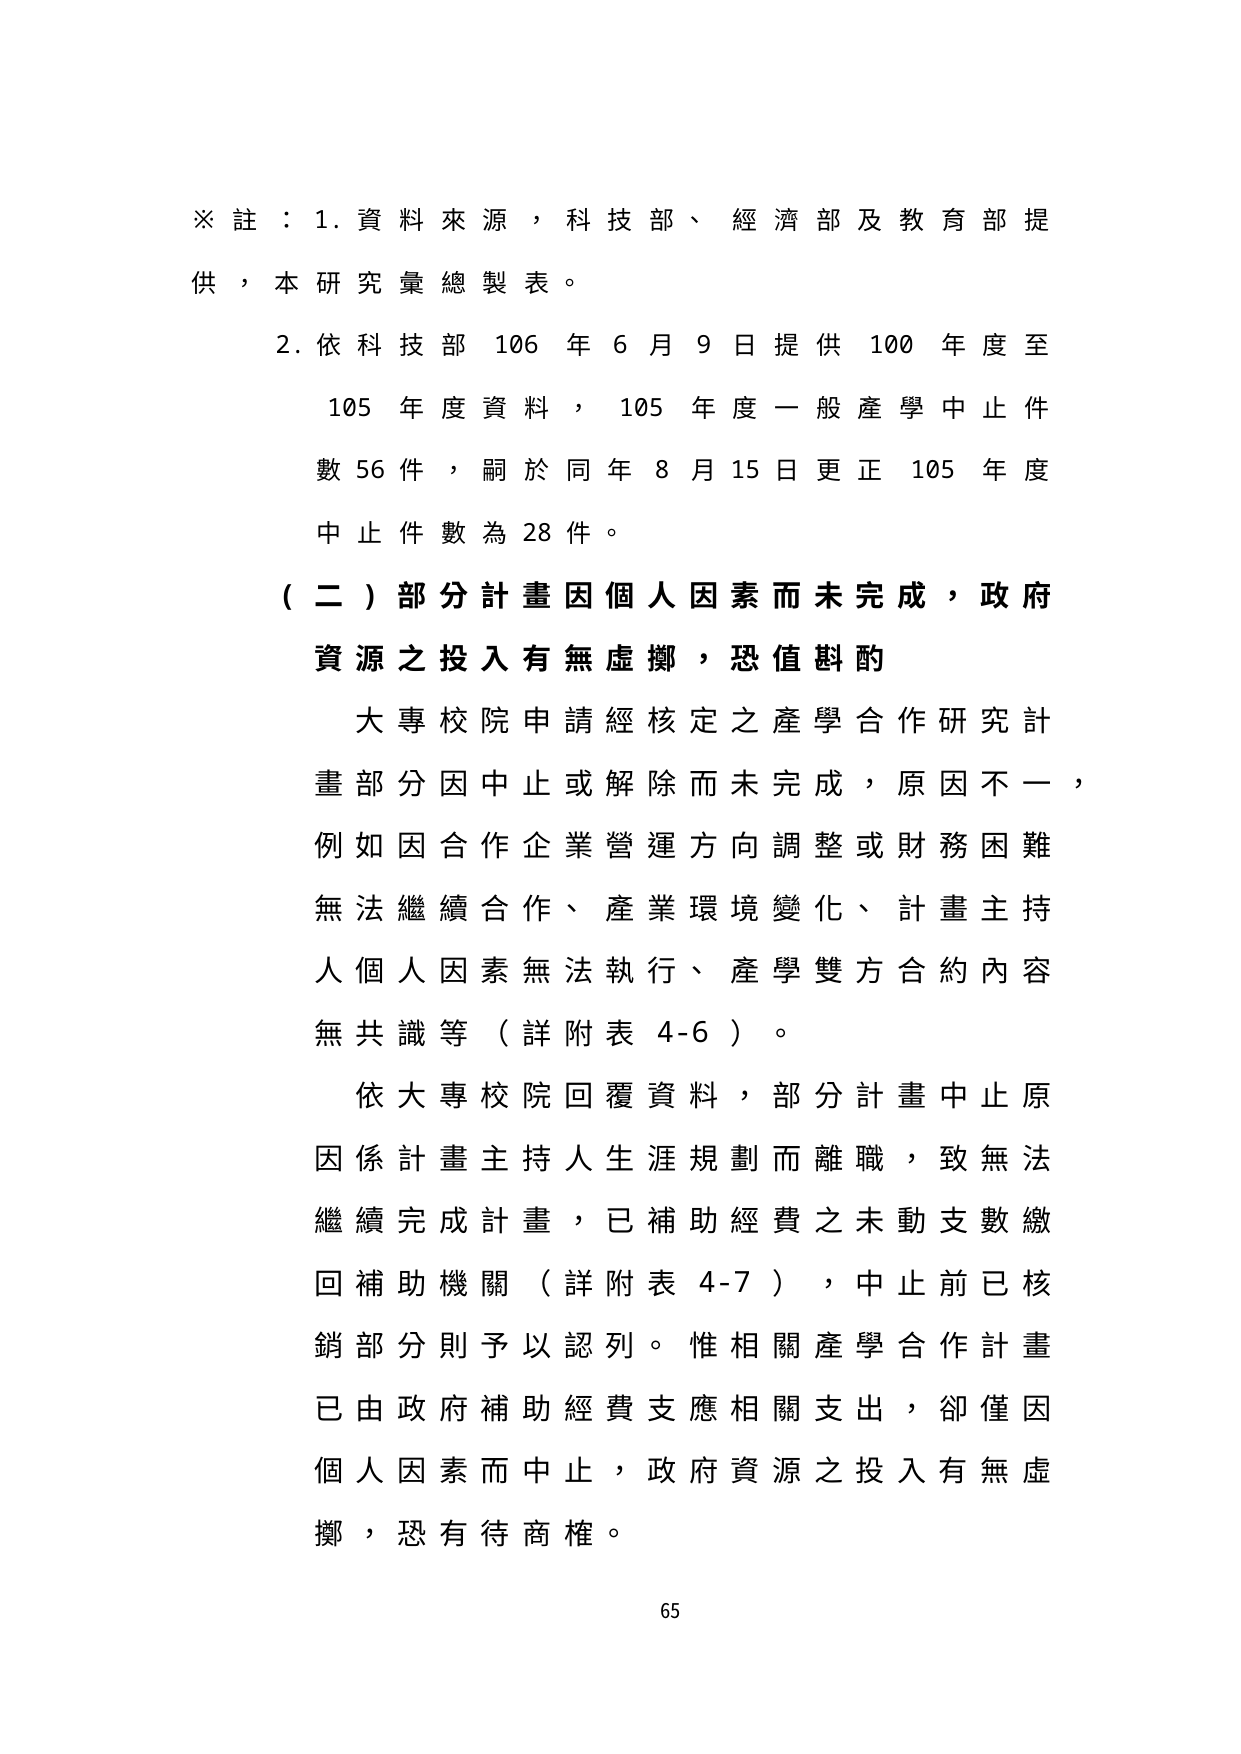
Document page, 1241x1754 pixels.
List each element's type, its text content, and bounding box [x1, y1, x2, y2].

text 大專校院申請經核定之產學合作研究計畫部分因中止或解除而未完成，原因不一，例如因合作企業營運方向調整或財務困難無法繼續合作、產業環境變化、計畫主持人個人因素無法執行、產學雙方合約內容無共識等（詳附表4-6）。 [271, 677, 1058, 1052]
text (二)部分計畫因個人因素而未完成，政府資源之投入有無虛擲，恐值斟酌 [242, 552, 1058, 677]
text ※註：1.資料來源，科技部、經濟部及教育部提供，本研究彙總製表。 [183, 177, 1058, 302]
text 2.依科技部106年6月9日提供100年度至105年度資料，105年度一般產學中止件數56件，嗣於同年8月15日更正105年度中止件數為28件。 [183, 302, 1058, 552]
text 依大專校院回覆資料，部分計畫中止原因係計畫主持人生涯規劃而離職，致無法繼續完成計畫，已補助經費之未動支數繳回補助機關（詳附表4-7），中止前已核銷部分則予以認列。惟相關產學合作計畫已由政府補助經費支應相關支出，卻僅因個人因素而中止，政府資源之投入有無虛擲，恐有待商榷。 [271, 1052, 1058, 1552]
